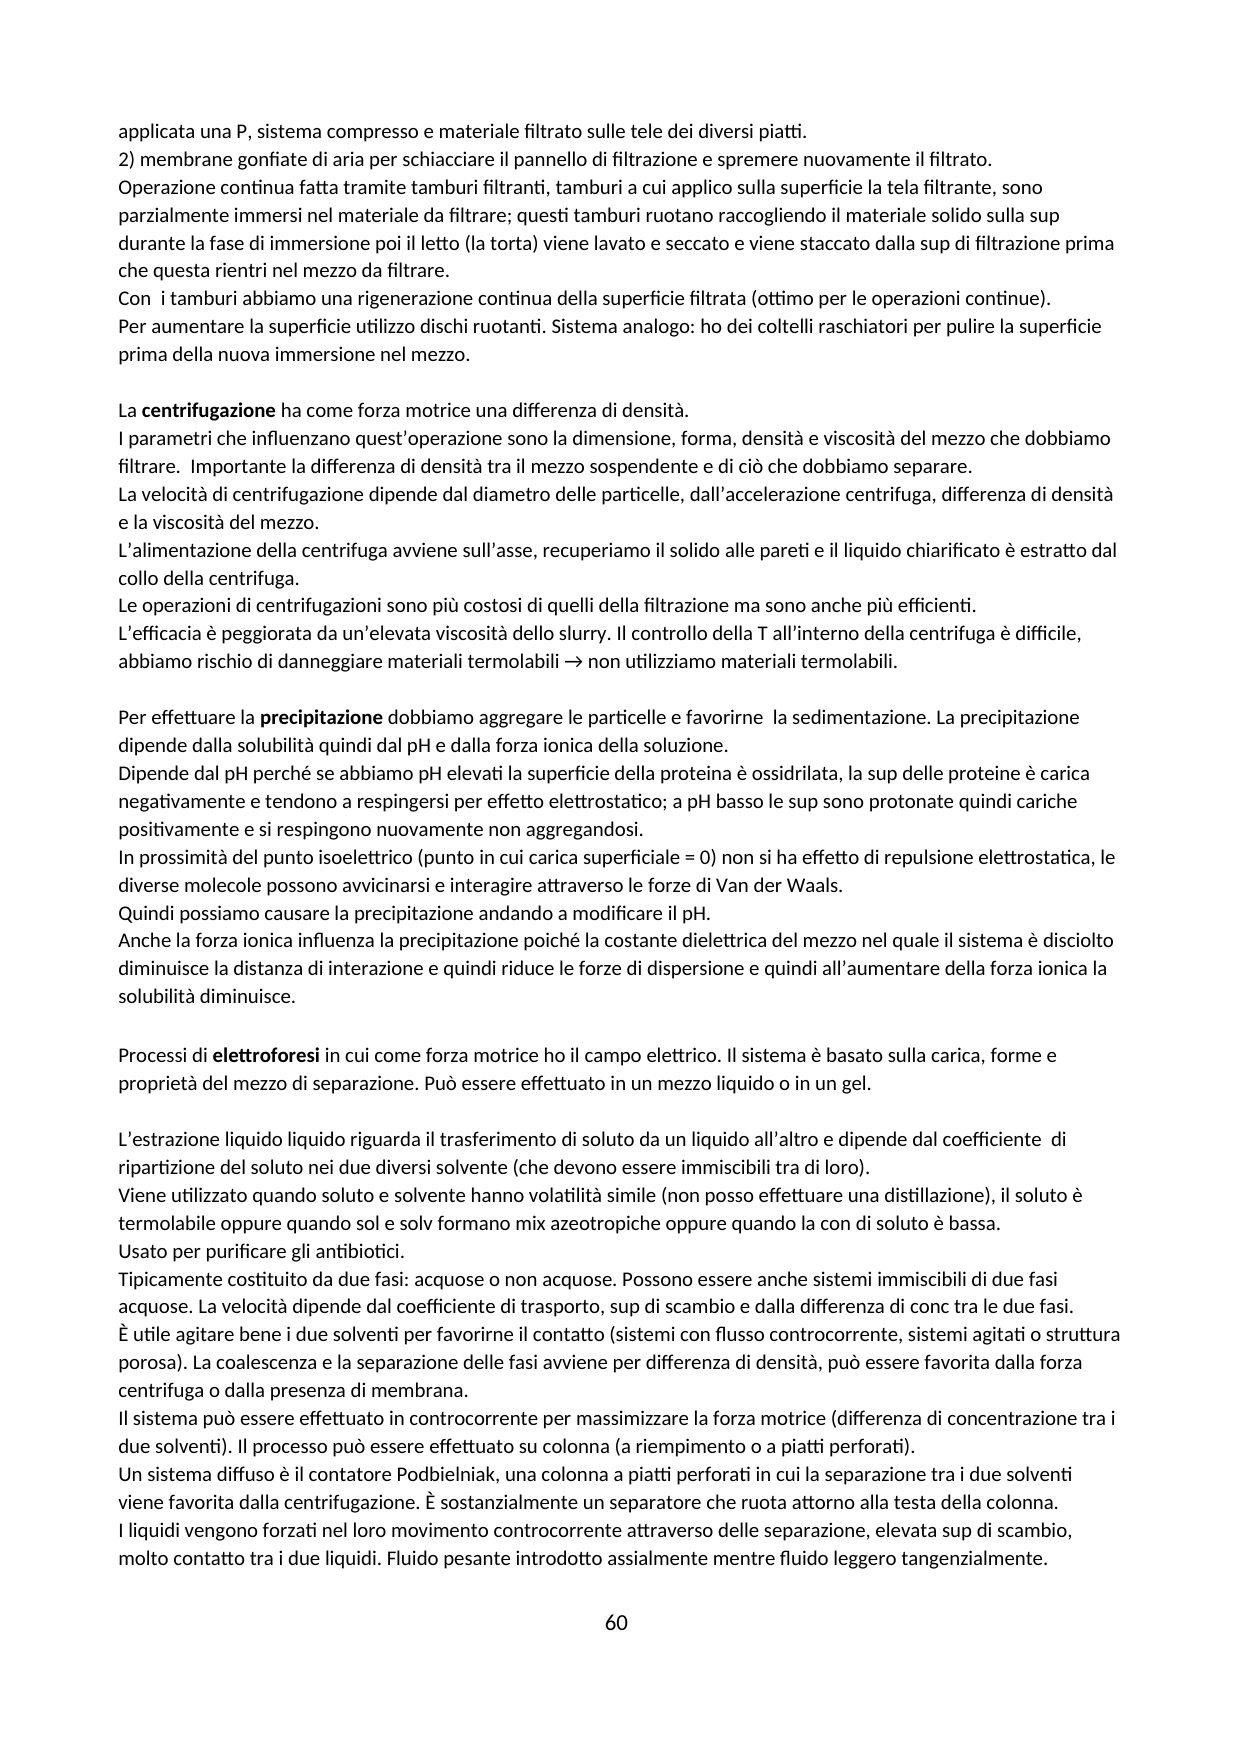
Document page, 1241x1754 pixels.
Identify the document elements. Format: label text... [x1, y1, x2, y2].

text applicata una P, sistema compresso e materiale filtrato sulle tele dei diversi piatti. 2) membrane gonfiate di aria per schiacciare il pannello di filtrazione e spremere nuovamente il filtrato. [118, 118, 1124, 171]
text Operazione continua fatta tramite tamburi filtranti, tamburi a cui applico sulla superficie la tela filtrante, sono parzialmente immersi nel materiale da filtrare; questi tamburi ruotano raccogliendo il materiale solido sulla sup durante la fase di immersione poi il letto (la torta) viene lavato e seccato e viene staccato dalla sup di filtrazione prima che questa rientri nel mezzo da filtrare. Con i tamburi abbiamo una rigenerazione continua della superficie filtrata (ottimo per le operazioni continue). Per aumentare la superficie utilizzo dischi ruotanti. Sistema analogo: ho dei coltelli raschiatori per pulire la superficie prima della nuova immersione nel mezzo. La centrifugazione ha come forza motrice una differenza di densità. I parametri che influenzano quest’operazione sono la dimensione, forma, densità e viscosità del mezzo che dobbiamo filtrare. Importante la differenza di densità tra il mezzo sospendente e di ciò che dobbiamo separare. La velocità di centrifugazione dipende dal diametro delle particelle, dall’accelerazione centrifuga, differenza di densità e la viscosità del mezzo. L’alimentazione della centrifuga avviene sull’asse, recuperiamo il solido alle pareti e il liquido chiarificato è estratto dal collo della centrifuga. Le operazioni di centrifugazioni sono più costosi di quelli della filtrazione ma sono anche più efficienti. L’efficacia è peggiorata da un’elevata viscosità dello slurry. Il controllo della T all’interno della centrifuga è difficile, abbiamo rischio di danneggiare materiali termolabili → non utilizziamo materiali termolabili. Per effettuare la precipitazione dobbiamo aggregare le particelle e favorirne la sedimentazione. La precipitazione dipende dalla solubilità quindi dal pH e dalla forza ionica della soluzione. Dipende dal pH perché se abbiamo pH elevati la superficie della proteina è ossidrilata, la sup delle proteine è carica negativamente e tendono a respingersi per effetto elettrostatico; a pH basso le sup sono protonate quindi cariche positivamente e si respingono nuovamente non aggregandosi. In prossimità del punto isoelettrico (punto in cui carica superficiale = 0) non si ha effetto di repulsione elettrostatica, le diverse molecole possono avvicinarsi e interagire attraverso le forze di Van der Waals. Quindi possiamo causare la precipitazione andando a modificare il pH. Anche la forza ionica influenza la precipitazione poiché la costante dielettrica del mezzo nel quale il sistema è disciolto diminuisce la distanza di interazione e quindi riduce le forze di dispersione e quindi all’aumentare della forza ionica la solubilità diminuisce. [118, 174, 1124, 1040]
text Processi di elettroforesi in cui come forza motrice ho il campo elettrico. Il sistema è basato sulla carica, forme e proprietà del mezzo di separazione. Può essere effettuato in un mezzo liquido o in un gel. L’estrazione liquido liquido riguarda il trasferimento di soluto da un liquido all’altro e dipende dal coefficiente di ripartizione del soluto nei due diversi solvente (che devono essere immiscibili tra di loro). Viene utilizzato quando soluto e solvente hanno volatilità simile (non posso effettuare una distillazione), il soluto è termolabile oppure quando sol e solv formano mix azeotropiche oppure quando la con di soluto è bassa. Usato per purificare gli antibiotici. Tipicamente costituito da due fasi: acquose o non acquose. Possono essere anche sistemi immiscibili di due fasi acquose. La velocità dipende dal coefficiente di trasporto, sup di scambio e dalla differenza di conc tra le due fasi. È utile agitare bene i due solventi per favorirne il contatto (sistemi con flusso controcorrente, sistemi agitati o struttura porosa). La coalescenza e la separazione delle fasi avviene per differenza di densità, può essere favorita dalla forza centrifuga o dalla presenza di membrana. Il sistema può essere effettuato in controcorrente per massimizzare la forza motrice (differenza di concentrazione tra i due solventi). Il processo può essere effettuato su colonna (a riempimento o a piatti perforati). Un sistema diffuso è il contatore Podbielniak, una colonna a piatti perforati in cui la separazione tra i due solventi viene favorita dalla centrifugazione. È sostanzialmente un separatore che ruota attorno alla testa della colonna. I liquidi vengono forzati nel loro movimento controcorrente attraverso delle separazione, elevata sup di scambio, molto contatto tra i due liquidi. Fluido pesante introdotto assialmente mentre fluido leggero tangenzialmente. [118, 1042, 1124, 1570]
